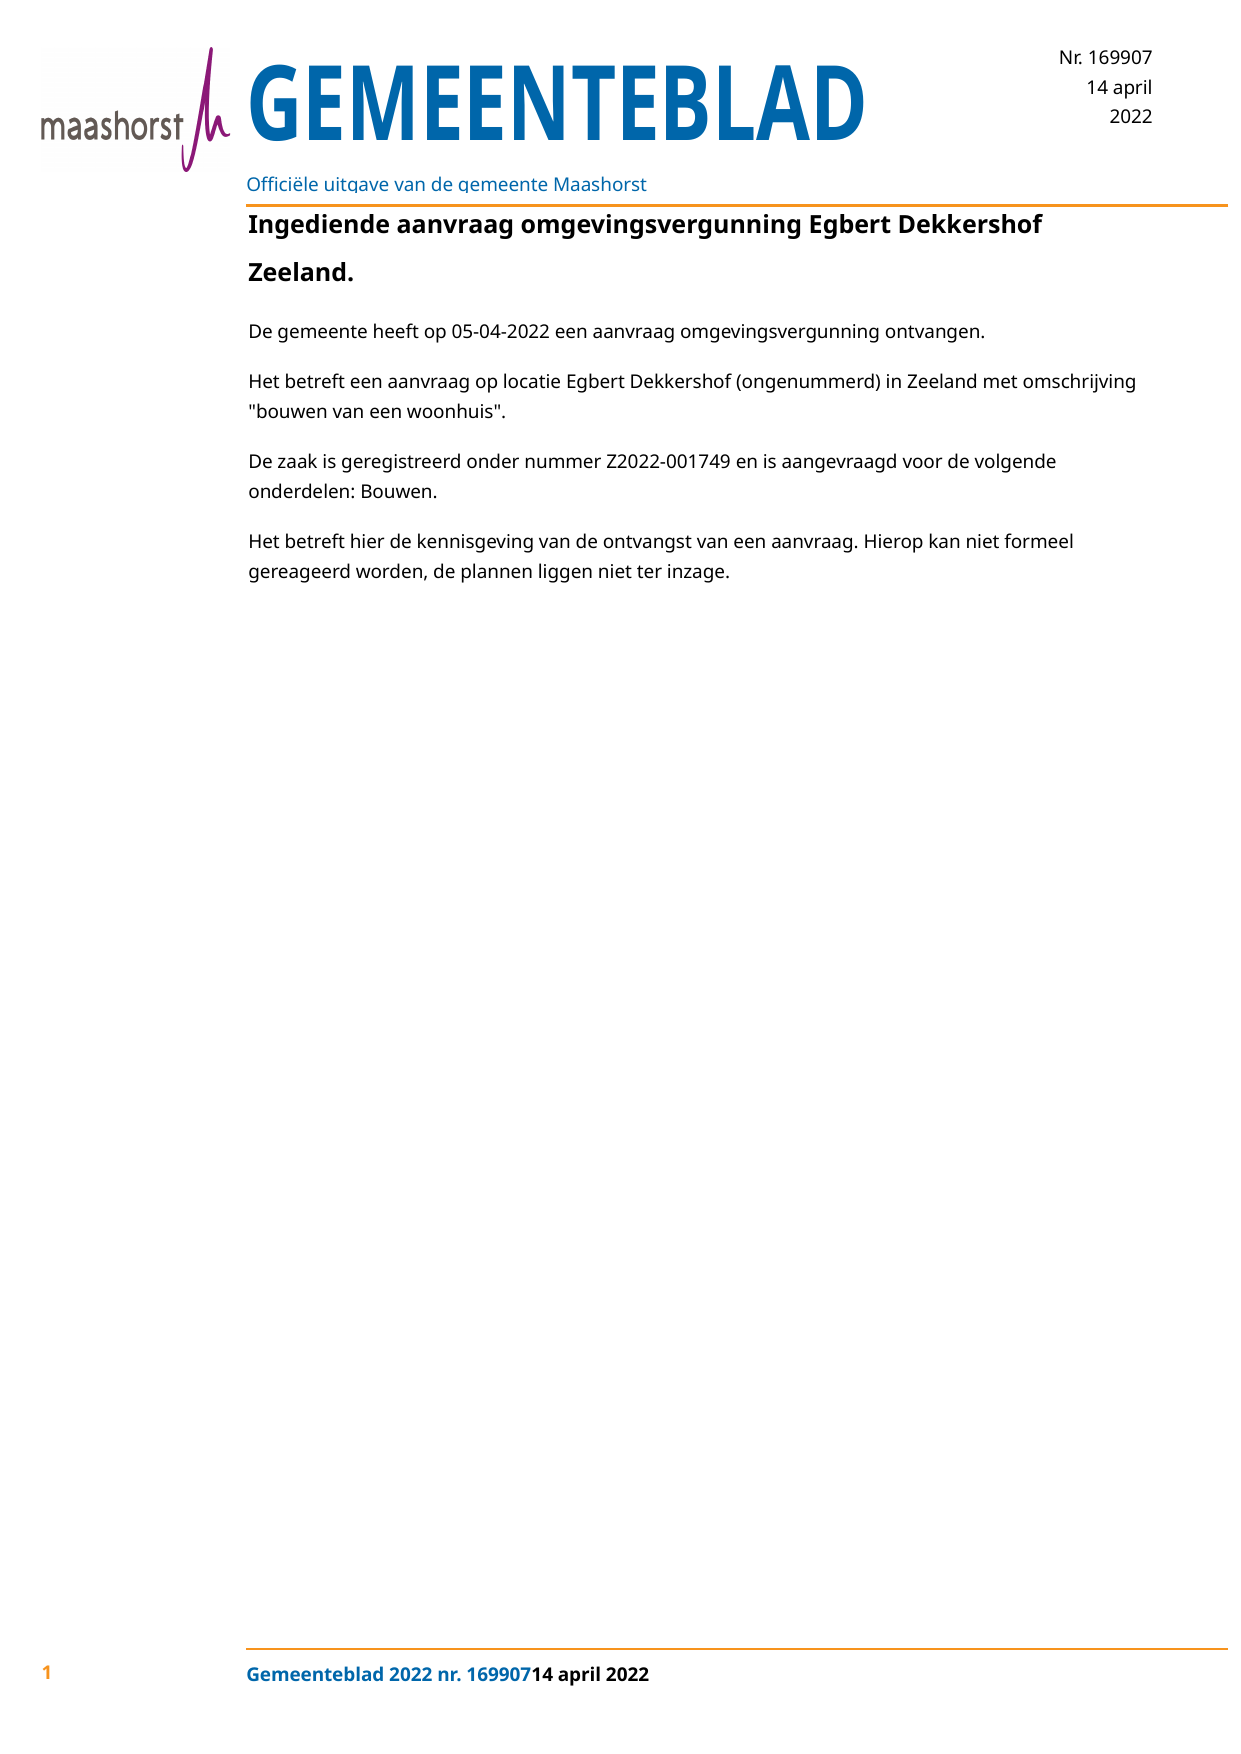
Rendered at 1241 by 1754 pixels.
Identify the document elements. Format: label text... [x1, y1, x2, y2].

text De zaak is geregistreerd onder nummer Z2022-001749 en is aangevraagd voor de volgende onderdelen: Bouwen. [248, 448, 1152, 504]
text Ingediende aanvraag omgevingsvergunning Egbert Dekkershof Zeeland. [248, 207, 1152, 288]
picture [41, 47, 231, 172]
text Het betreft hier de kennisgeving van de ontvangst van een aanvraag. Hierop kan niet formeel gereageerd worden, de plannen liggen niet ter inzage. [248, 528, 1152, 584]
text Het betreft een aanvraag op locatie Egbert Dekkershof (ongenummerd) in Zeeland met omschrijving "bouwen van een woonhuis". [248, 368, 1152, 424]
text De gemeente heeft op 05-04-2022 een aanvraag omgevingsvergunning ontvangen. [248, 318, 1152, 344]
